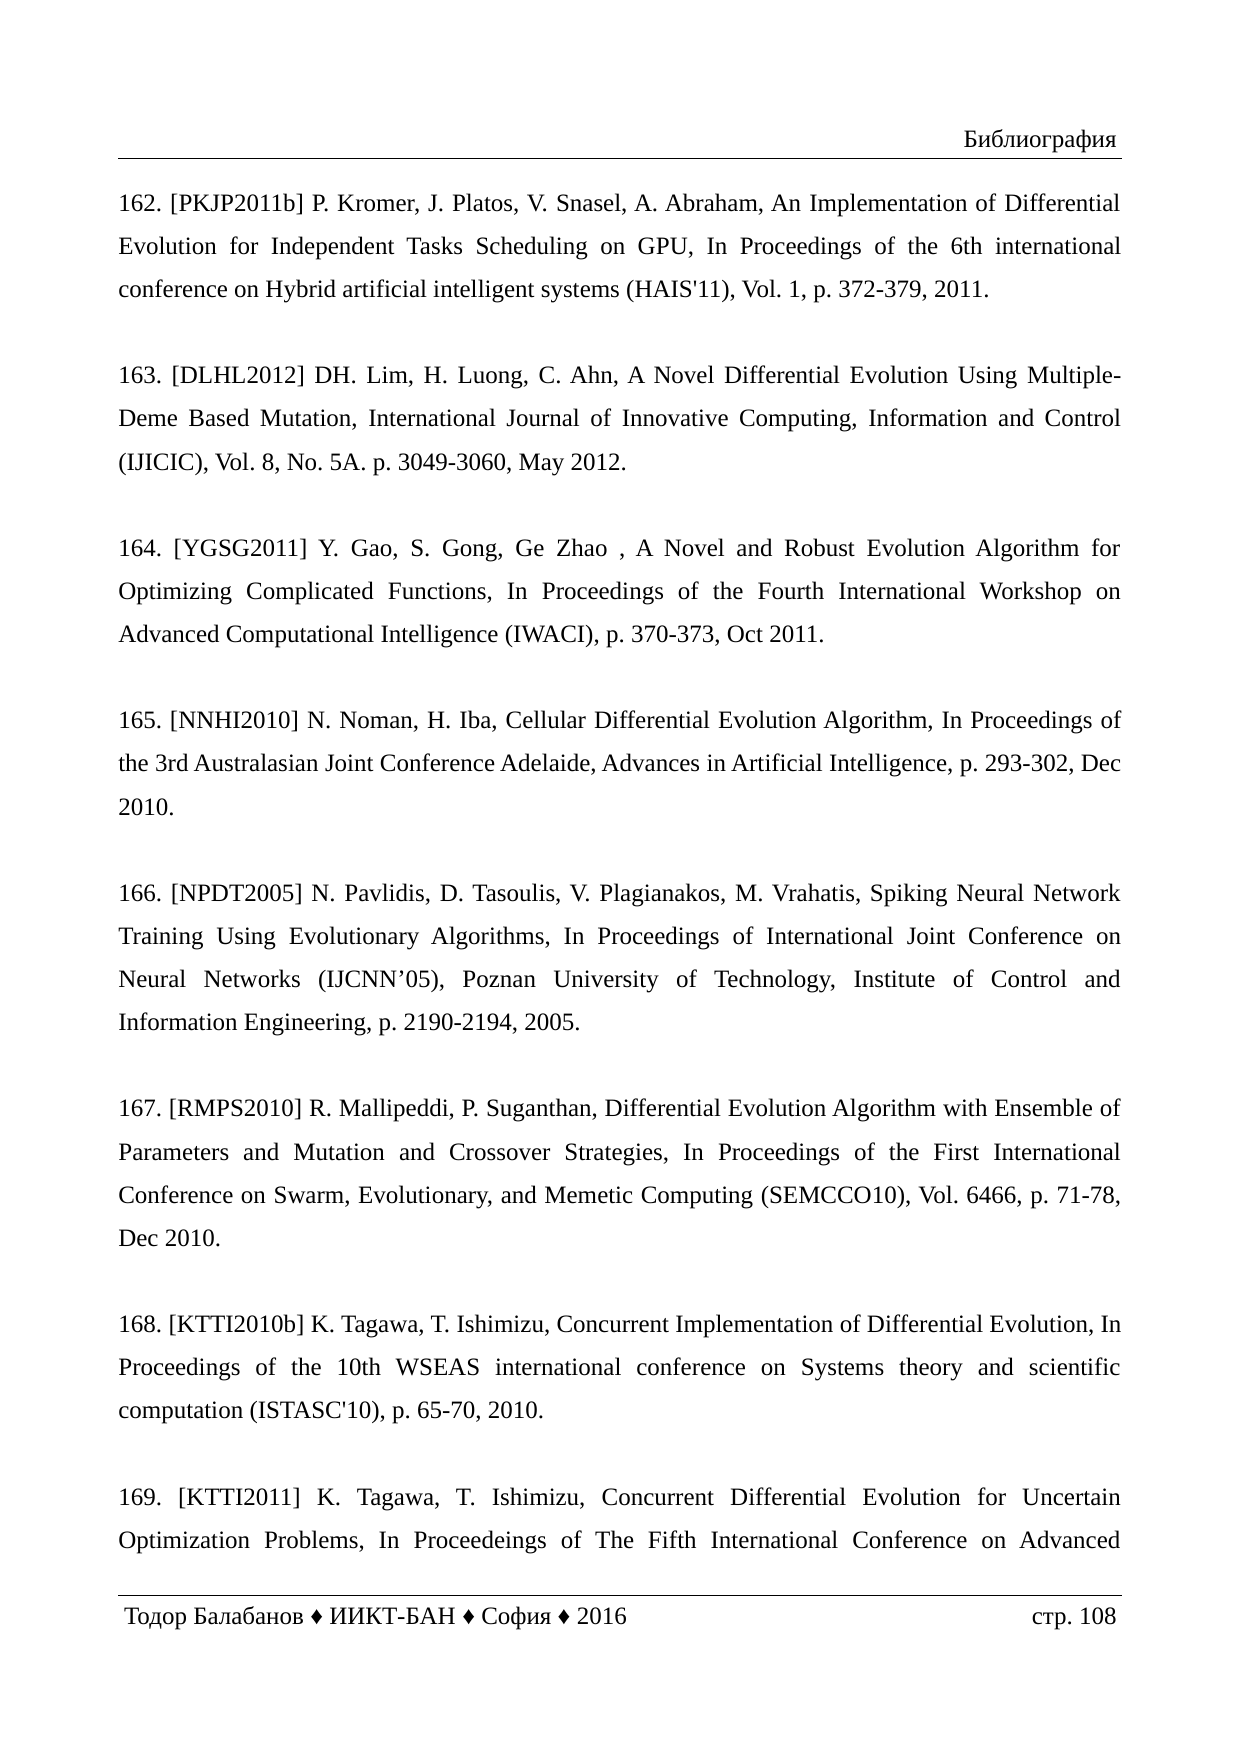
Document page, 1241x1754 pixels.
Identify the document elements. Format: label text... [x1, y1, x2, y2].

text 162. [PKJP2011b] P. Kromer, J. Platos, V. Snasel, A. Abraham, An Implementation of Differential Evolution for Independent Tasks Scheduling on GPU, In Proceedings of the 6th international conference on Hybrid artificial intelligent systems (HAIS'11), Vol. 1, p. 372-379, 2011. [118, 188, 1122, 303]
text 164. [YGSG2011] Y. Gao, S. Gong, Ge Zhao , A Novel and Robust Evolution Algorithm for Optimizing Complicated Functions, In Proceedings of the Fourth International Workshop on Advanced Computational Intelligence (IWACI), p. 370-373, Oct 2011. [118, 533, 1122, 648]
text 166. [NPDT2005] N. Pavlidis, D. Tasoulis, V. Plagianakos, M. Vrahatis, Spiking Neural Network Training Using Evolutionary Algorithms, In Proceedings of International Joint Conference on Neural Networks (IJCNN’05), Poznan University of Technology, Institute of Control and Information Engineering, p. 2190-2194, 2005. [118, 878, 1122, 1036]
text 163. [DLHL2012] DH. Lim, H. Luong, C. Ahn, A Novel Differential Evolution Using Multiple-Deme Based Mutation, International Journal of Innovative Computing, Information and Control (IJICIC), Vol. 8, No. 5A. p. 3049-3060, May 2012. [118, 360, 1122, 475]
text 169. [KTTI2011] K. Tagawa, T. Ishimizu, Concurrent Differential Evolution for Uncertain Optimization Problems, In Proceedeings of The Fifth International Conference on Advanced [118, 1482, 1122, 1553]
text 168. [KTTI2010b] K. Tagawa, T. Ishimizu, Concurrent Implementation of Differential Evolution, In Proceedings of the 10th WSEAS international conference on Systems theory and scientific computation (ISTASC'10), p. 65-70, 2010. [118, 1309, 1122, 1424]
text 167. [RMPS2010] R. Mallipeddi, P. Suganthan, Differential Evolution Algorithm with Ensemble of Parameters and Mutation and Crossover Strategies, In Proceedings of the First International Conference on Swarm, Evolutionary, and Memetic Computing (SEMCCO10), Vol. 6466, p. 71-78, Dec 2010. [118, 1093, 1122, 1252]
text 165. [NNHI2010] N. Noman, H. Iba, Cellular Differential Evolution Algorithm, In Proceedings of the 3rd Australasian Joint Conference Adelaide, Advances in Artificial Intelligence, p. 293-302, Dec 2010. [118, 705, 1122, 820]
